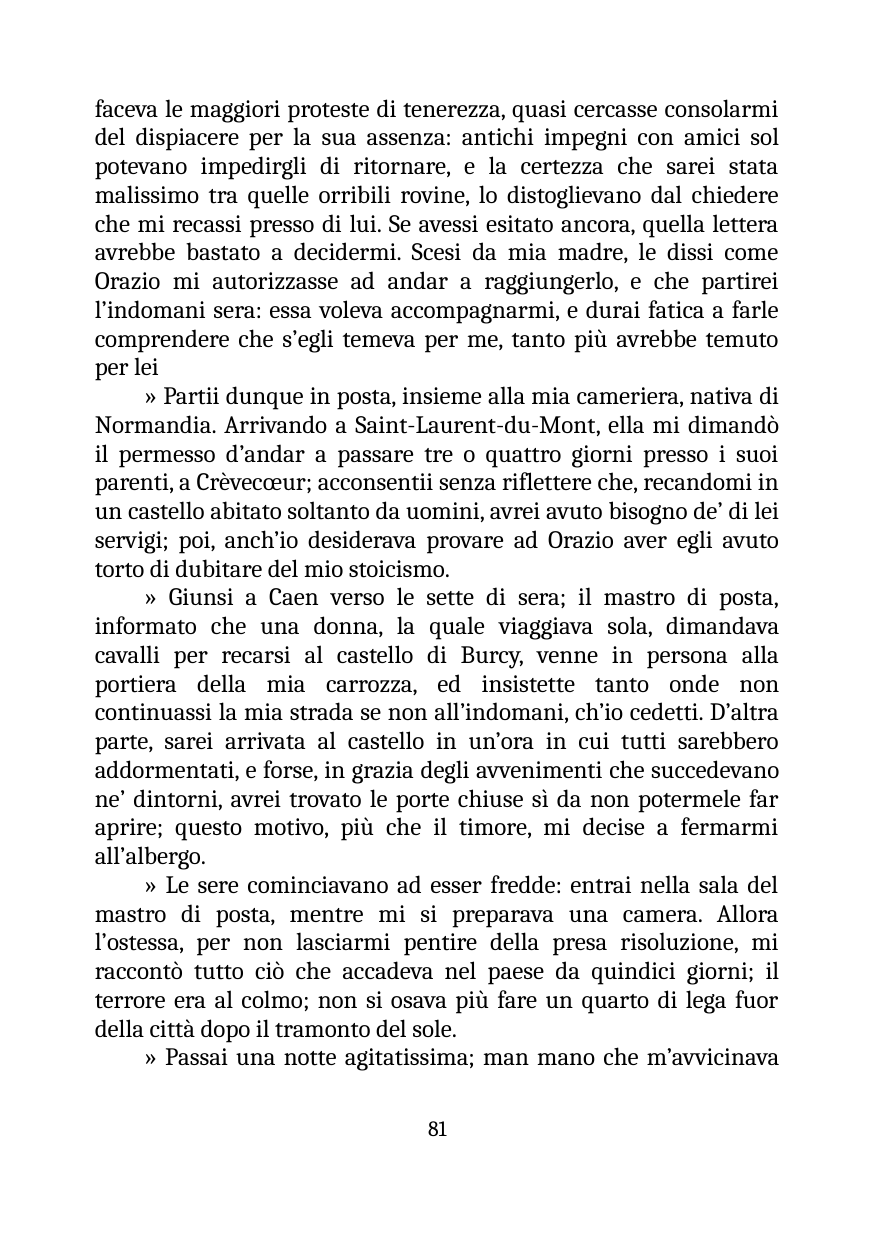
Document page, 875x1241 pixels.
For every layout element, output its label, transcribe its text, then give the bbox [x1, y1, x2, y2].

text » Partii dunque in posta, insieme alla mia cameriera, nativa di Normandia. Arrivando a Saint-Laurent-du-Mont, ella mi dimandò il permesso d’andar a passare tre o quattro giorni presso i suoi parenti, a Crèvecœur; acconsentii senza riflettere che, recandomi in un castello abitato soltanto da uomini, avrei avuto bisogno de’ di lei servigi; poi, anch’io desiderava provare ad Orazio aver egli avuto torto di dubitare del mio stoicismo. [94, 382, 779, 583]
text » Le sere cominciavano ad esser fredde: entrai nella sala del mastro di posta, mentre mi si preparava una camera. Allora l’ostessa, per non lasciarmi pentire della presa risoluzione, mi raccontò tutto ciò che accadeva nel paese da quindici giorni; il terrore era al colmo; non si osava più fare un quarto di lega fuor della città dopo il tramonto del sole. [94, 871, 779, 1043]
text » Giunsi a Caen verso le sette di sera; il mastro di posta, informato che una donna, la quale viaggiava sola, dimandava cavalli per recarsi al castello di Burcy, venne in persona alla portiera della mia carrozza, ed insistette tanto onde non continuassi la mia strada se non all’indomani, ch’io cedetti. D’altra parte, sarei arrivata al castello in un’ora in cui tutti sarebbero addormentati, e forse, in grazia degli avvenimenti che succedevano ne’ dintorni, avrei trovato le porte chiuse sì da non potermele far aprire; questo motivo, più che il timore, mi decise a fermarmi all’albergo. [94, 583, 779, 871]
text » Passai una notte agitatissima; man mano che m’avvicinava [94, 1043, 779, 1072]
text faceva le maggiori proteste di tenerezza, quasi cercasse consolarmi del dispiacere per la sua assenza: antichi impegni con amici sol potevano impedirgli di ritornare, e la certezza che sarei stata malissimo tra quelle orribili rovine, lo distoglievano dal chiedere che mi recassi presso di lui. Se avessi esitato ancora, quella lettera avrebbe bastato a decidermi. Scesi da mia madre, le dissi come Orazio mi autorizzasse ad andar a raggiungerlo, e che partirei l’indomani sera: essa voleva accompagnarmi, e durai fatica a farle comprendere che s’egli temeva per me, tanto più avrebbe temuto per lei [94, 94, 779, 382]
